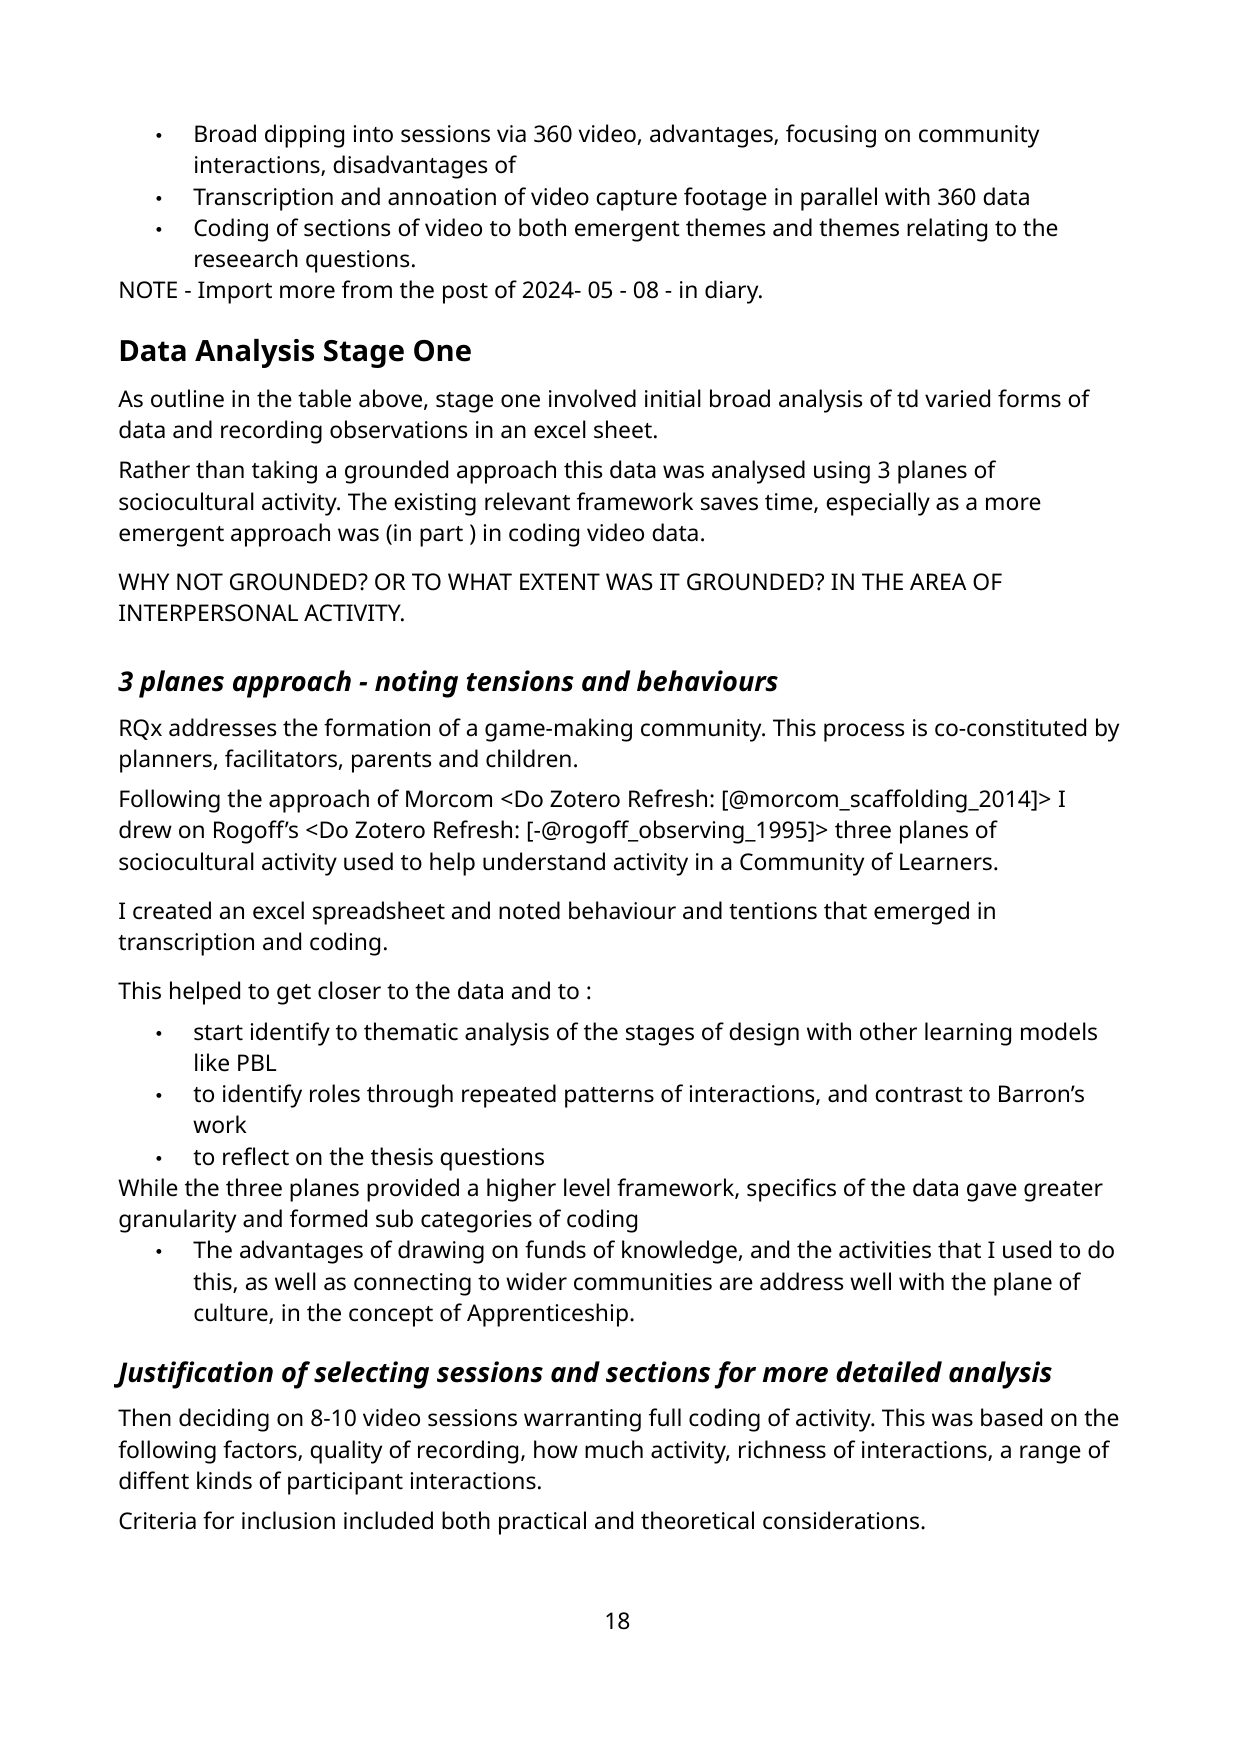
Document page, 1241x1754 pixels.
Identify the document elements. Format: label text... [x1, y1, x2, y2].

text I created an excel spreadsheet and noted behaviour and tentions that emerged in transcription and coding. [118, 895, 1122, 957]
subtitle 3 planes approach - noting tensions and behaviours [118, 662, 1122, 699]
text As outline in the table above, stage one involved initial broad analysis of td varied forms of data and recording observations in an excel sheet. [118, 383, 1122, 445]
text WHY NOT GROUNDED? OR TO WHAT EXTENT WAS IT GROUNDED? IN THE AREA OF INTERPERSONAL ACTIVITY. [118, 566, 1122, 628]
list The advantages of drawing on funds of knowledge, and the activities that I used to do this, as well as connecting to wider communities are address well with the plane of culture, in the concept of Apprenticeship. [156, 1234, 1122, 1328]
list start identify to thematic analysis of the stages of design with other learning models like PBL [156, 1016, 1122, 1078]
text Criteria for inclusion included both practical and theoretical considerations. [118, 1505, 1122, 1536]
list to reflect on the thesis questions [156, 1141, 1122, 1172]
text NOTE - Import more from the post of 2024- 05 - 08 - in diary. [118, 274, 1122, 306]
text Then deciding on 8-10 video sessions warranting full coding of activity. This was based on the following factors, quality of recording, how much activity, richness of interactions, a range of diffent kinds of participant interactions. [118, 1402, 1122, 1496]
list Broad dipping into sessions via 360 video, advantages, focusing on community interactions, disadvantages of [156, 118, 1122, 181]
text While the three planes provided a higher level framework, specifics of the data gave greater granularity and formed sub categories of coding [118, 1172, 1122, 1234]
text RQx addresses the formation of a game-making community. This process is co-constituted by planners, facilitators, parents and children. [118, 712, 1122, 774]
text Rather than taking a grounded approach this data was analysed using 3 planes of sociocultural activity. The existing relevant framework saves time, especially as a more emergent approach was (in part ) in coding video data. [118, 454, 1122, 548]
subtitle Justification of selecting sessions and sections for more detailed analysis [118, 1353, 1122, 1390]
list to identify roles through repeated patterns of interactions, and contrast to Barron’s work [156, 1078, 1122, 1141]
text This helped to get closer to the data and to : [118, 975, 1122, 1007]
text Following the approach of Morcom <Do Zotero Refresh: [@morcom_scaffolding_2014]> I drew on Rogoff’s <Do Zotero Refresh: [-@rogoff_observing_1995]> three planes of sociocultural activity used to help understand activity in a Community of Learners. [118, 783, 1122, 877]
list Transcription and annoation of video capture footage in parallel with 360 data [156, 181, 1122, 212]
list Coding of sections of video to both emergent themes and themes relating to the reseearch questions. [156, 212, 1122, 274]
subtitle Data Analysis Stage One [118, 331, 1122, 370]
